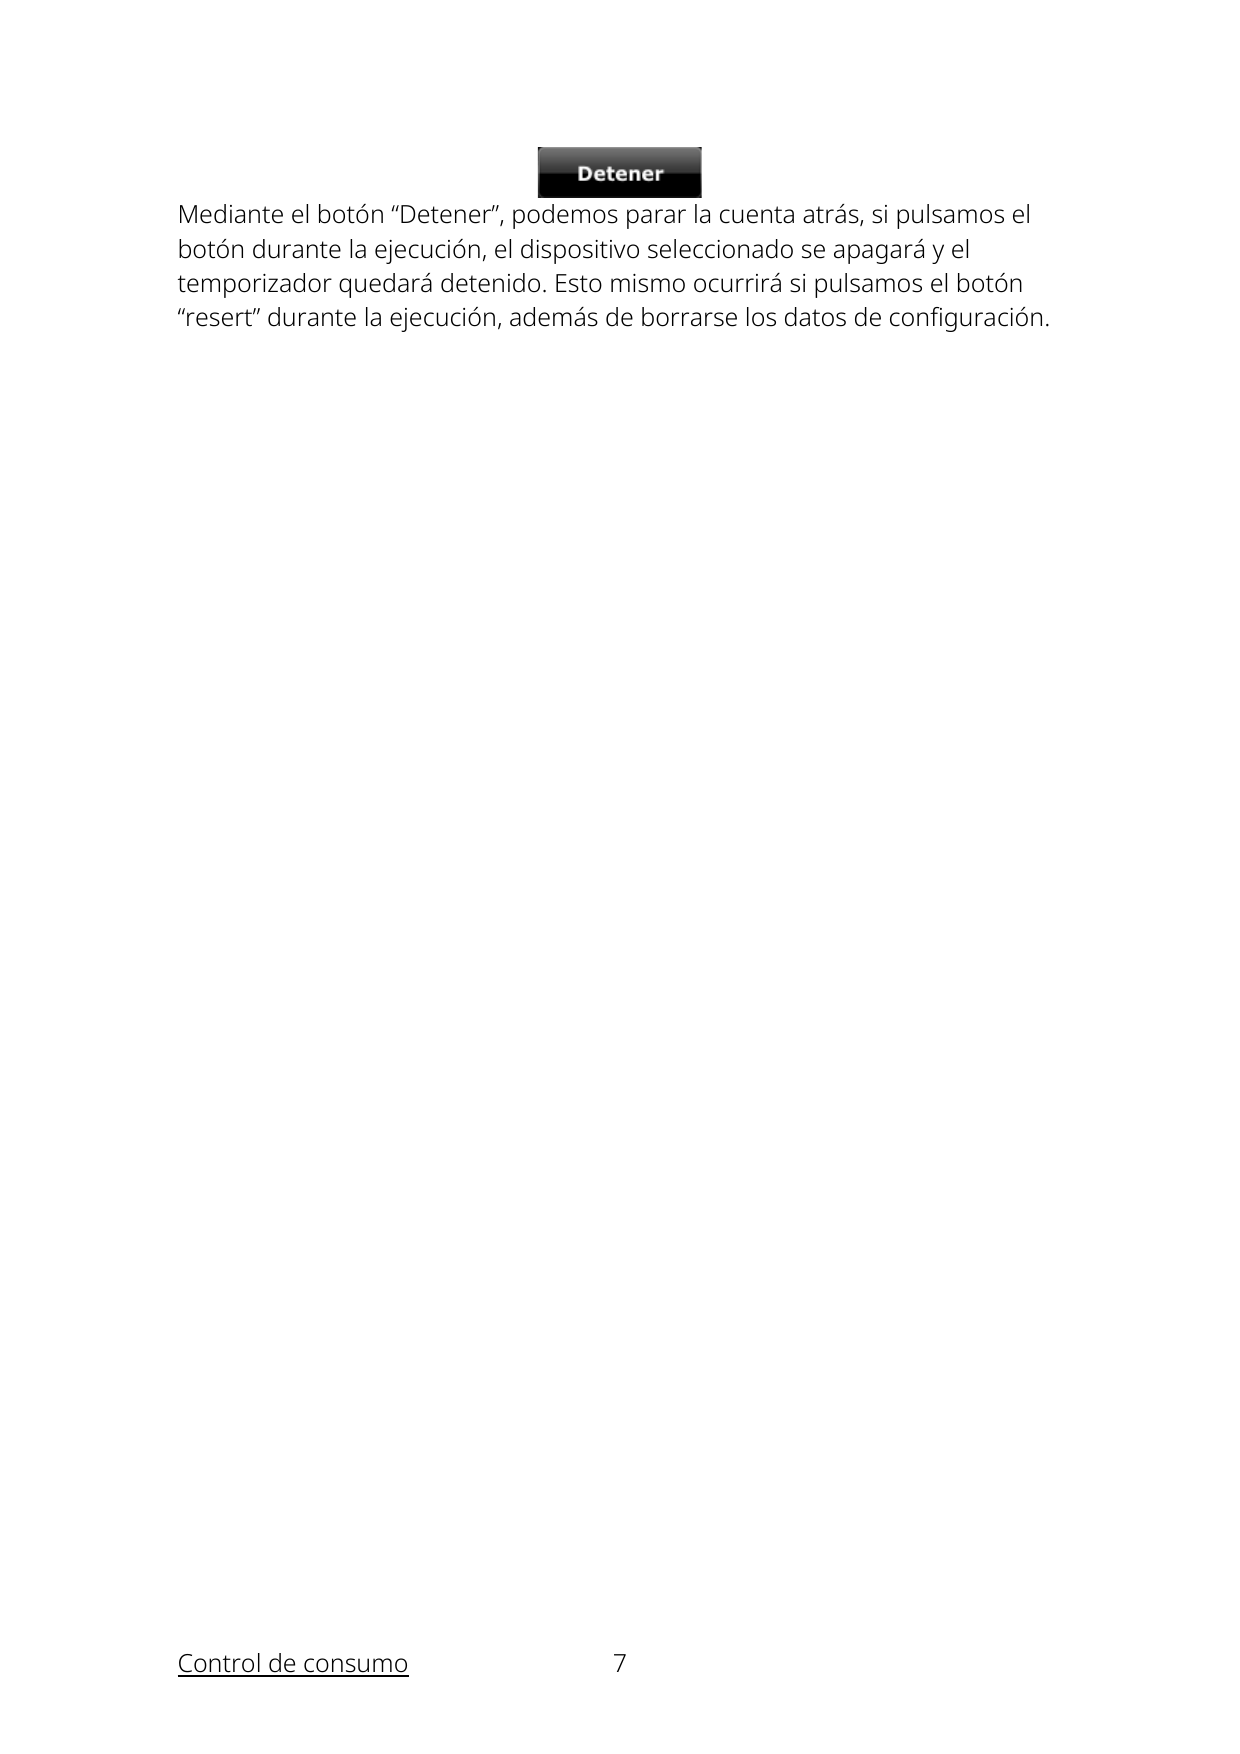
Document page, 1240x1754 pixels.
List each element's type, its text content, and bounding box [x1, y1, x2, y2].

picture [537, 147, 702, 198]
text Mediante el botón “Detener”, podemos parar la cuenta atrás, si pulsamos el botón durante la ejecución, el dispositivo seleccionado se apagará y el temporizador quedará detenido. Esto mismo ocurrirá si pulsamos el botón “resert” durante la ejecución, además de borrarse los datos de configuración. [177, 148, 1062, 333]
